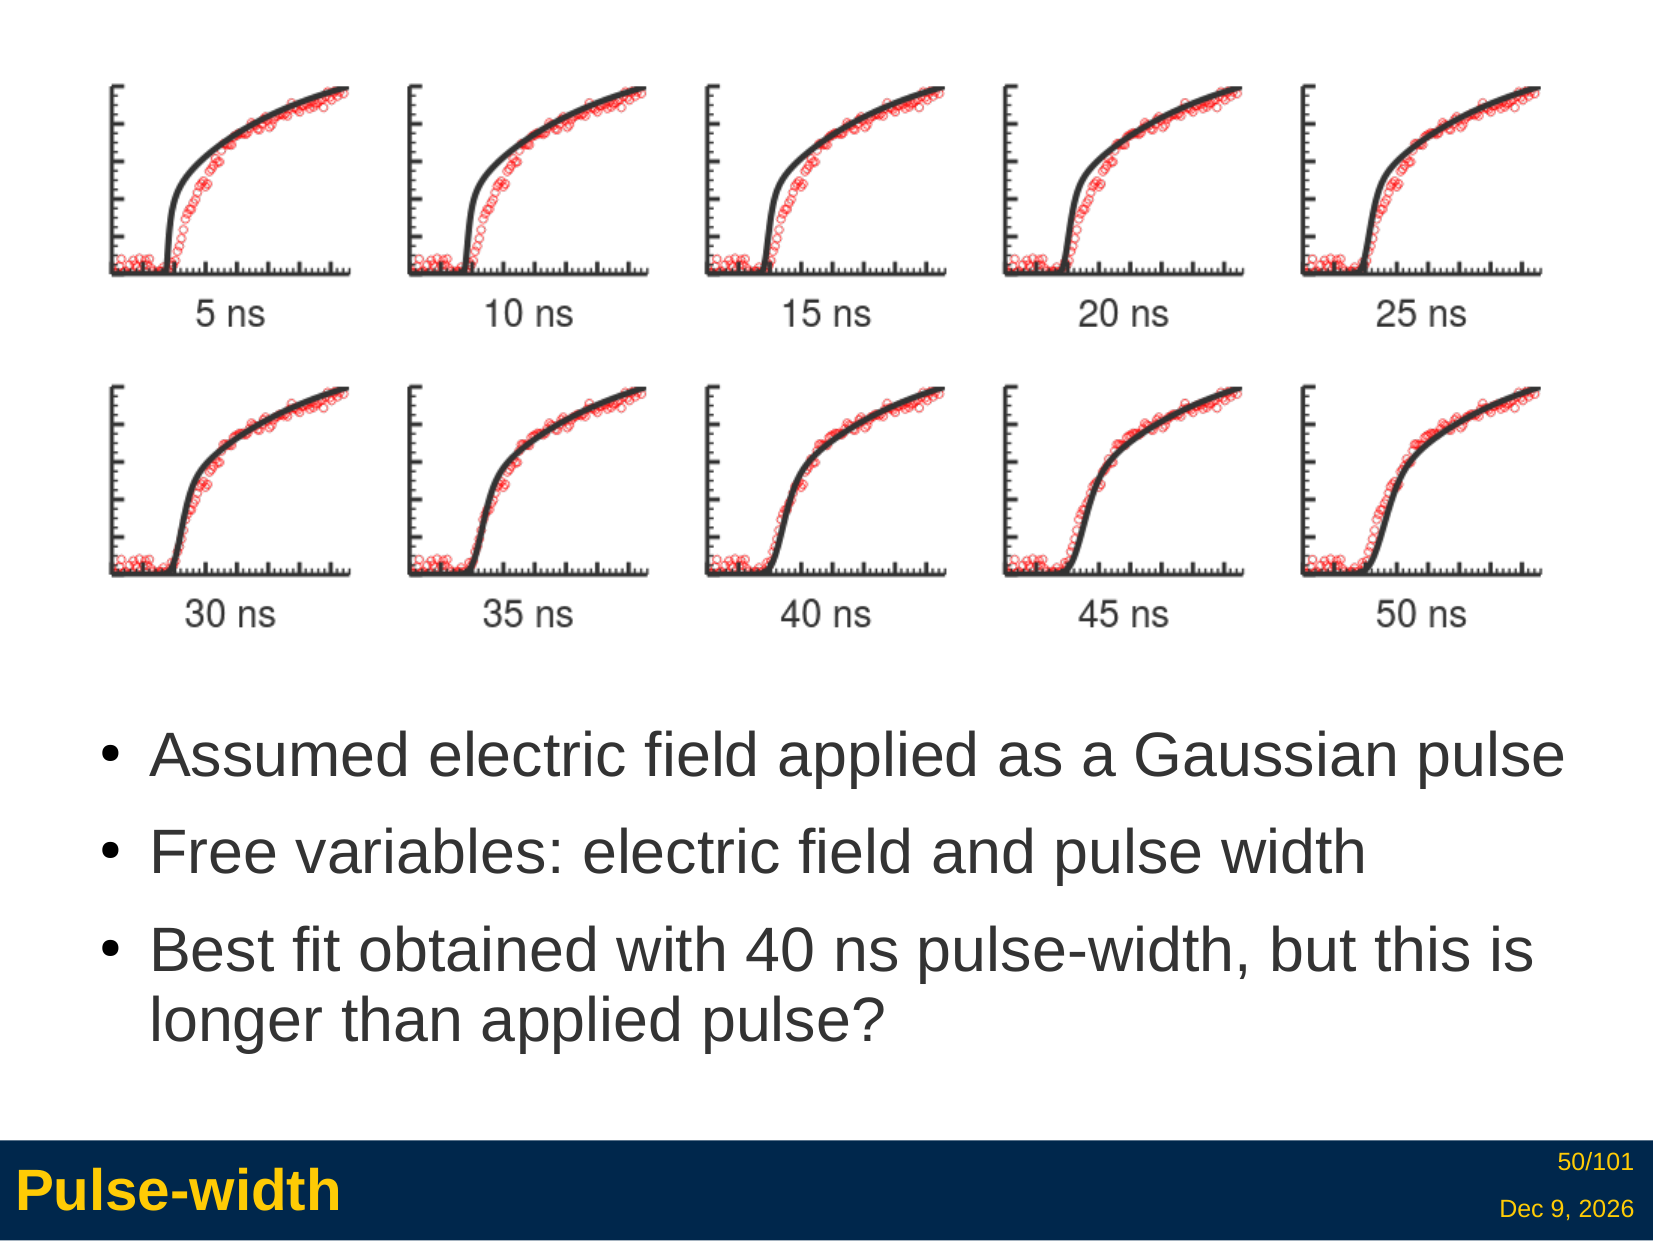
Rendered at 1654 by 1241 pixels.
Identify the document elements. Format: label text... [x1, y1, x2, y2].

list Assumed electric field applied as a Gaussian pulse Free variables: electric field and pulse width Best fit obtained with 40 ns pulse-width, but this is longer than applied pulse? [82, 684, 1571, 1090]
title Pulse-width [14, 1140, 1380, 1241]
picture [82, 49, 1571, 650]
